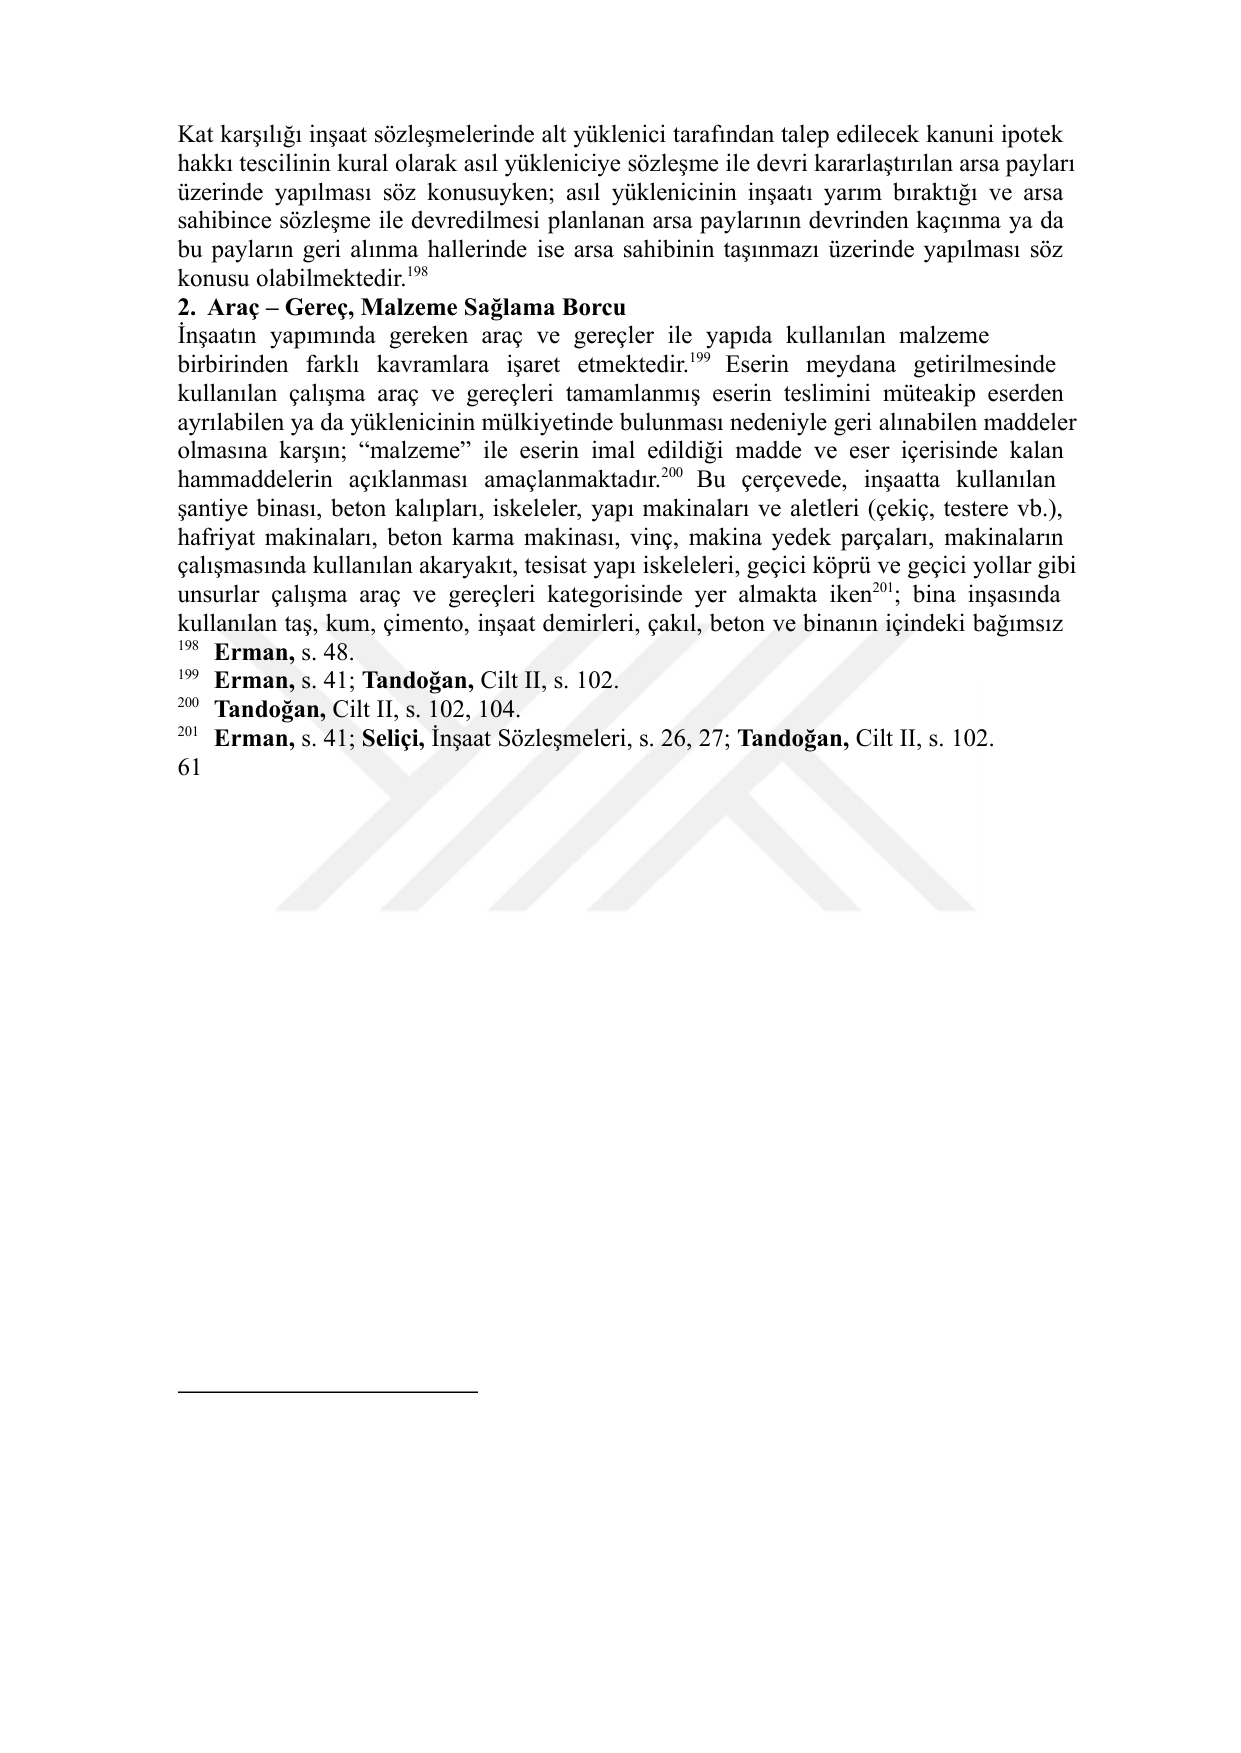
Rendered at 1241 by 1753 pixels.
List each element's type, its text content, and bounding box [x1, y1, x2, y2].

text 198 Erman, s. 48. [177, 637, 1230, 666]
picture [175, 1388, 480, 1395]
text sahibince sözleşme ile devredilmesi planlanan arsa paylarının devrinden kaçınma ya da [177, 206, 1230, 234]
text şantiye binası, beton kalıpları, iskeleler, yapı makinaları ve aletleri (çekiç, testere vb.), [177, 493, 1230, 522]
text kullanılan çalışma araç ve gereçleri tamamlanmış eserin teslimini müteakip eserden [177, 378, 1230, 407]
text olmasına karşın; “malzeme” ile eserin imal edildiği madde ve eser içerisinde kalan [177, 436, 1230, 464]
text konusu olabilmektedir.198 [177, 263, 1230, 292]
text unsurlar çalışma araç ve gereçleri kategorisinde yer almakta iken201; bina inşasında [177, 579, 1230, 608]
text çalışmasında kullanılan akaryakıt, tesisat yapı iskeleleri, geçici köprü ve geçici yollar gibi [177, 551, 1230, 579]
text kullanılan taş, kum, çimento, inşaat demirleri, çakıl, beton ve binanın içindeki bağımsız [177, 608, 1230, 637]
text 2. Araç – Gereç, Malzeme Sağlama Borcu [177, 292, 1230, 321]
text birbirinden farklı kavramlara işaret etmektedir.199 Eserin meydana getirilmesinde [177, 349, 1230, 378]
text 199 Erman, s. 41; Tandoğan, Cilt II, s. 102. [177, 666, 1230, 694]
text hafriyat makinaları, beton karma makinası, vinç, makina yedek parçaları, makinaların [177, 522, 1230, 551]
text ayrılabilen ya da yüklenicinin mülkiyetinde bulunması nedeniyle geri alınabilen maddeler [177, 407, 1230, 436]
text üzerinde yapılması söz konusuyken; asıl yüklenicinin inşaatı yarım bıraktığı ve arsa [177, 177, 1230, 206]
text bu payların geri alınma hallerinde ise arsa sahibinin taşınmazı üzerinde yapılması söz [177, 234, 1230, 263]
text İnşaatın yapımında gereken araç ve gereçler ile yapıda kullanılan malzeme [177, 321, 1230, 349]
text 201 Erman, s. 41; Seliçi, İnşaat Sözleşmeleri, s. 26, 27; Tandoğan, Cilt II, s. 102. [177, 723, 1230, 752]
text Kat karşılığı inşaat sözleşmelerinde alt yüklenici tarafından talep edilecek kanuni ipotek [177, 119, 1230, 148]
picture [206, 781, 982, 921]
text 200 Tandoğan, Cilt II, s. 102, 104. [177, 694, 1230, 723]
text 61 [177, 752, 1230, 781]
text hammaddelerin açıklanması amaçlanmaktadır.200 Bu çerçevede, inşaatta kullanılan [177, 464, 1230, 493]
text hakkı tescilinin kural olarak asıl yükleniciye sözleşme ile devri kararlaştırılan arsa payları [177, 148, 1230, 177]
